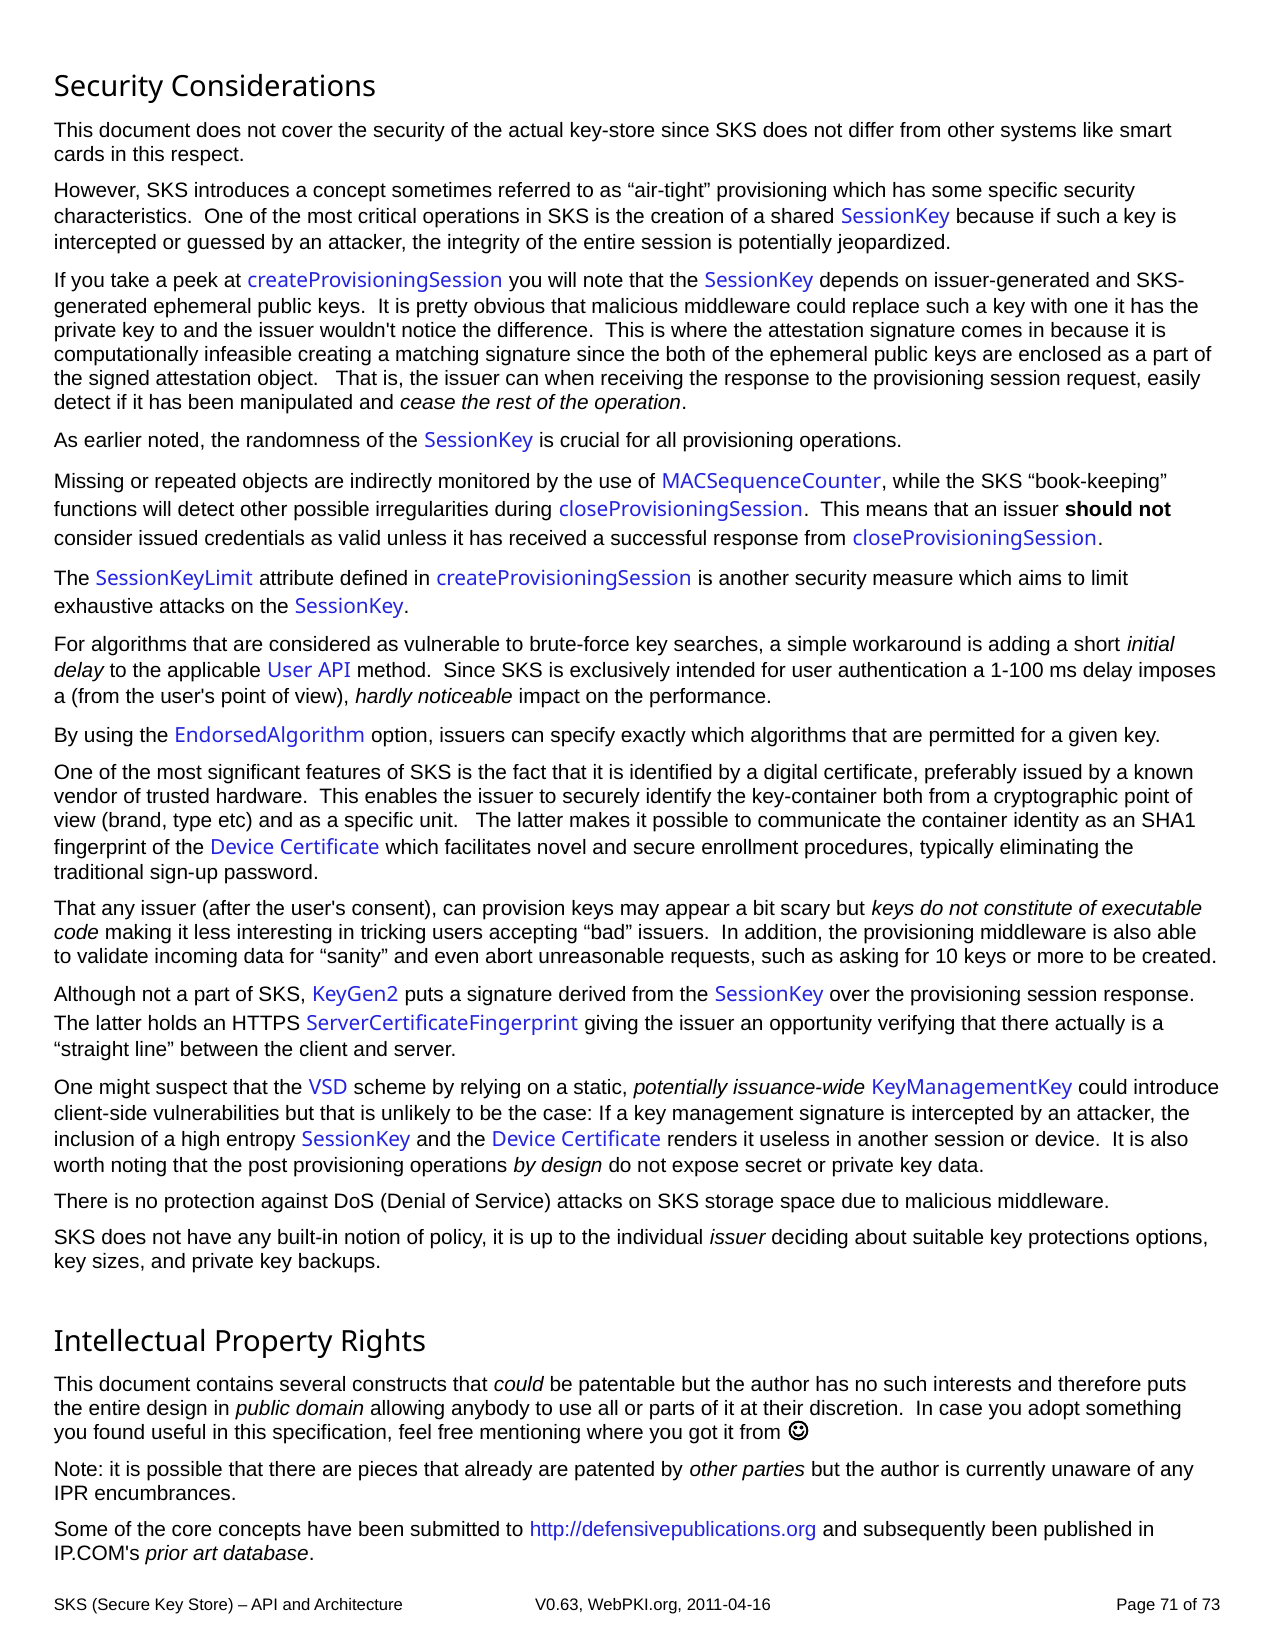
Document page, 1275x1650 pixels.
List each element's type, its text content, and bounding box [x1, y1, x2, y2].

text If you take a peek at createProvisioningSession you will note that the SessionKey depends on issuer-generated and SKS-generated ephemeral public keys. It is pretty obvious that malicious middleware could replace such a key with one it has the private key to and the issuer wouldn't notice the difference. This is where the attestation signature comes in because it is computationally infeasible creating a matching signature since the both of the ephemeral public keys are enclosed as a part of the signed attestation object. That is, the issuer can when receiving the response to the provisioning session request, easily detect if it has been manipulated and cease the rest of the operation. [54, 266, 1221, 414]
text For algorithms that are considered as vulnerable to brute-force key searches, a simple workaround is adding a short initial delay to the applicable User API method. Since SKS is exclusively intended for user authentication a 1-100 ms delay imposes a (from the user's point of view), hardly noticeable impact on the performance. [54, 632, 1221, 708]
text That any issuer (after the user's consent), can provision keys may appear a bit scary but keys do not constitute of executable code making it less interesting in tricking users accepting “bad” issuers. In addition, the provisioning middleware is also able to validate incoming data for “sanity” and even abort unreasonable requests, such as asking for 10 keys or more to be created. [54, 896, 1221, 968]
text The SessionKeyLimit attribute defined in createProvisioningSession is another security measure which aims to limit exhaustive attacks on the SessionKey. [54, 563, 1221, 620]
text By using the EndorsedAlgorithm option, issuers can specify exactly which algorithms that are permitted for a given key. [54, 720, 1221, 748]
text One might suspect that the VSD scheme by relying on a static, potentially issuance-wide KeyManagementKey could introduce client-side vulnerabilities but that is unlikely to be the case: If a key management signature is intercepted by an attacker, the inclusion of a high entropy SessionKey and the Device Certificate renders it useless in another session or device. It is also worth noting that the post provisioning operations by design do not expose secret or private key data. [54, 1072, 1221, 1177]
text Although not a part of SKS, KeyGen2 puts a signature derived from the SessionKey over the provisioning session response. The latter holds an HTTPS ServerCertificateFingerprint giving the issuer an opportunity verifying that there actually is a “straight line” between the client and server. [54, 979, 1221, 1060]
text Note: it is possible that there are pieces that already are patented by other parties but the author is currently unaware of any IPR encumbrances. [54, 1457, 1221, 1504]
text Missing or repeated objects are indirectly monitored by the use of MACSequenceCounter, while the SKS “book-keeping” functions will detect other possible irregularities during closeProvisioningSession. This means that an issuer should not consider issued credentials as valid unless it has received a successful response from closeProvisioningSession. [54, 466, 1221, 551]
text This document contains several constructs that could be patentable but the author has no such interests and therefore puts the entire design in public domain allowing anybody to use all or parts of it at their discretion. In case you adopt something you found useful in this specification, feel free mentioning where you got it from  [54, 1372, 1221, 1445]
text However, SKS introduces a concept sometimes referred to as “air-tight” provisioning which has some specific security characteristics. One of the most critical operations in SKS is the creation of a shared SessionKey because if such a key is intercepted or guessed by an attacker, the integrity of the entire session is potentially jeopardized. [54, 177, 1221, 254]
subtitle Security Considerations [54, 66, 1221, 105]
subtitle Intellectual Property Rights [54, 1320, 1221, 1359]
text SKS does not have any built-in notion of policy, it is up to the individual issuer deciding about suitable key protections options, key sizes, and private key backups. [54, 1224, 1221, 1272]
text Some of the core concepts have been submitted to http://defensivepublications.org and subsequently been published in IP.COM's prior art database. [54, 1516, 1221, 1564]
text As earlier noted, the randomness of the SessionKey is crucial for all provisioning operations. [54, 426, 1221, 454]
text There is no protection against DoS (Denial of Service) attacks on SKS storage space due to malicious middleware. [54, 1189, 1221, 1213]
text One of the most significant features of SKS is the fact that it is identified by a digital certificate, preferably issued by a known vendor of trusted hardware. This enables the issuer to securely identify the key-container both from a cryptographic point of view (brand, type etc) and as a specific unit. The latter makes it possible to communicate the container identity as an SHA1 fingerprint of the Device Certificate which facilitates novel and secure enrollment procedures, typically eliminating the traditional sign-up password. [54, 760, 1221, 884]
text This document does not cover the security of the actual key-store since SKS does not differ from other systems like smart cards in this respect. [54, 118, 1221, 166]
